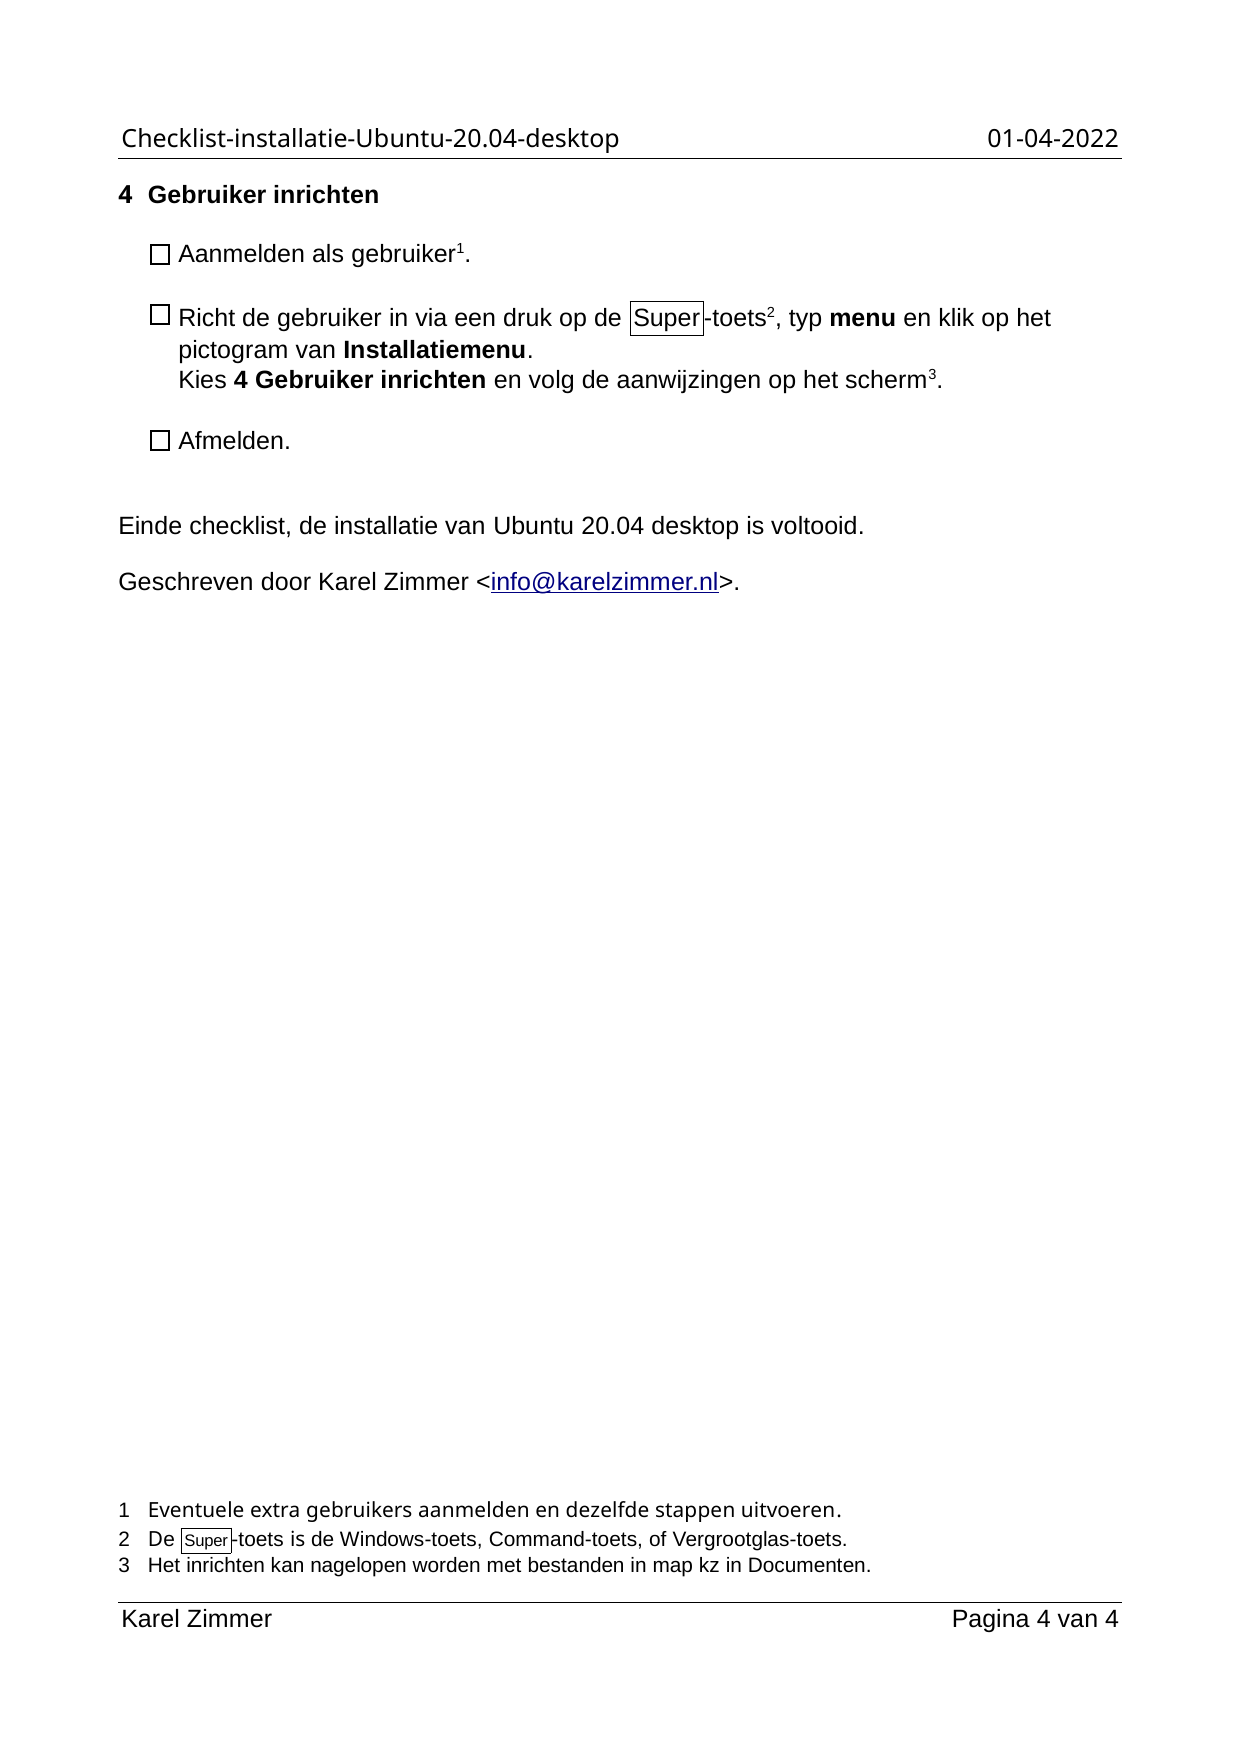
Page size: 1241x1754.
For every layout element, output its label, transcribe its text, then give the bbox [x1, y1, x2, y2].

table_cell Afmelden. [177, 426, 1122, 456]
table_header Aanmelden als gebruiker. [177, 239, 1122, 269]
table_cell [141, 426, 177, 456]
text Geschreven door Karel Zimmer <info@karelzimmer.nl>. [118, 568, 1122, 596]
table_cell [177, 395, 1122, 426]
table_cell [141, 365, 177, 395]
table_header [141, 239, 177, 269]
list Gebruiker inrichten [118, 177, 1122, 211]
table_cell [141, 269, 177, 300]
table_cell [141, 300, 177, 365]
table_cell [141, 395, 177, 426]
text Einde checklist, de installatie van Ubuntu 20.04 desktop is voltooid. [118, 512, 1122, 540]
table_cell [177, 269, 1122, 300]
table_cell Kies 4 Gebruiker inrichten en volg de aanwijzingen op het scherm. [177, 365, 1122, 395]
table_cell Richt de gebruiker in via een druk op de Super-toets, typ menu en klik op het pictogram van Installatiemenu. [177, 300, 1122, 365]
